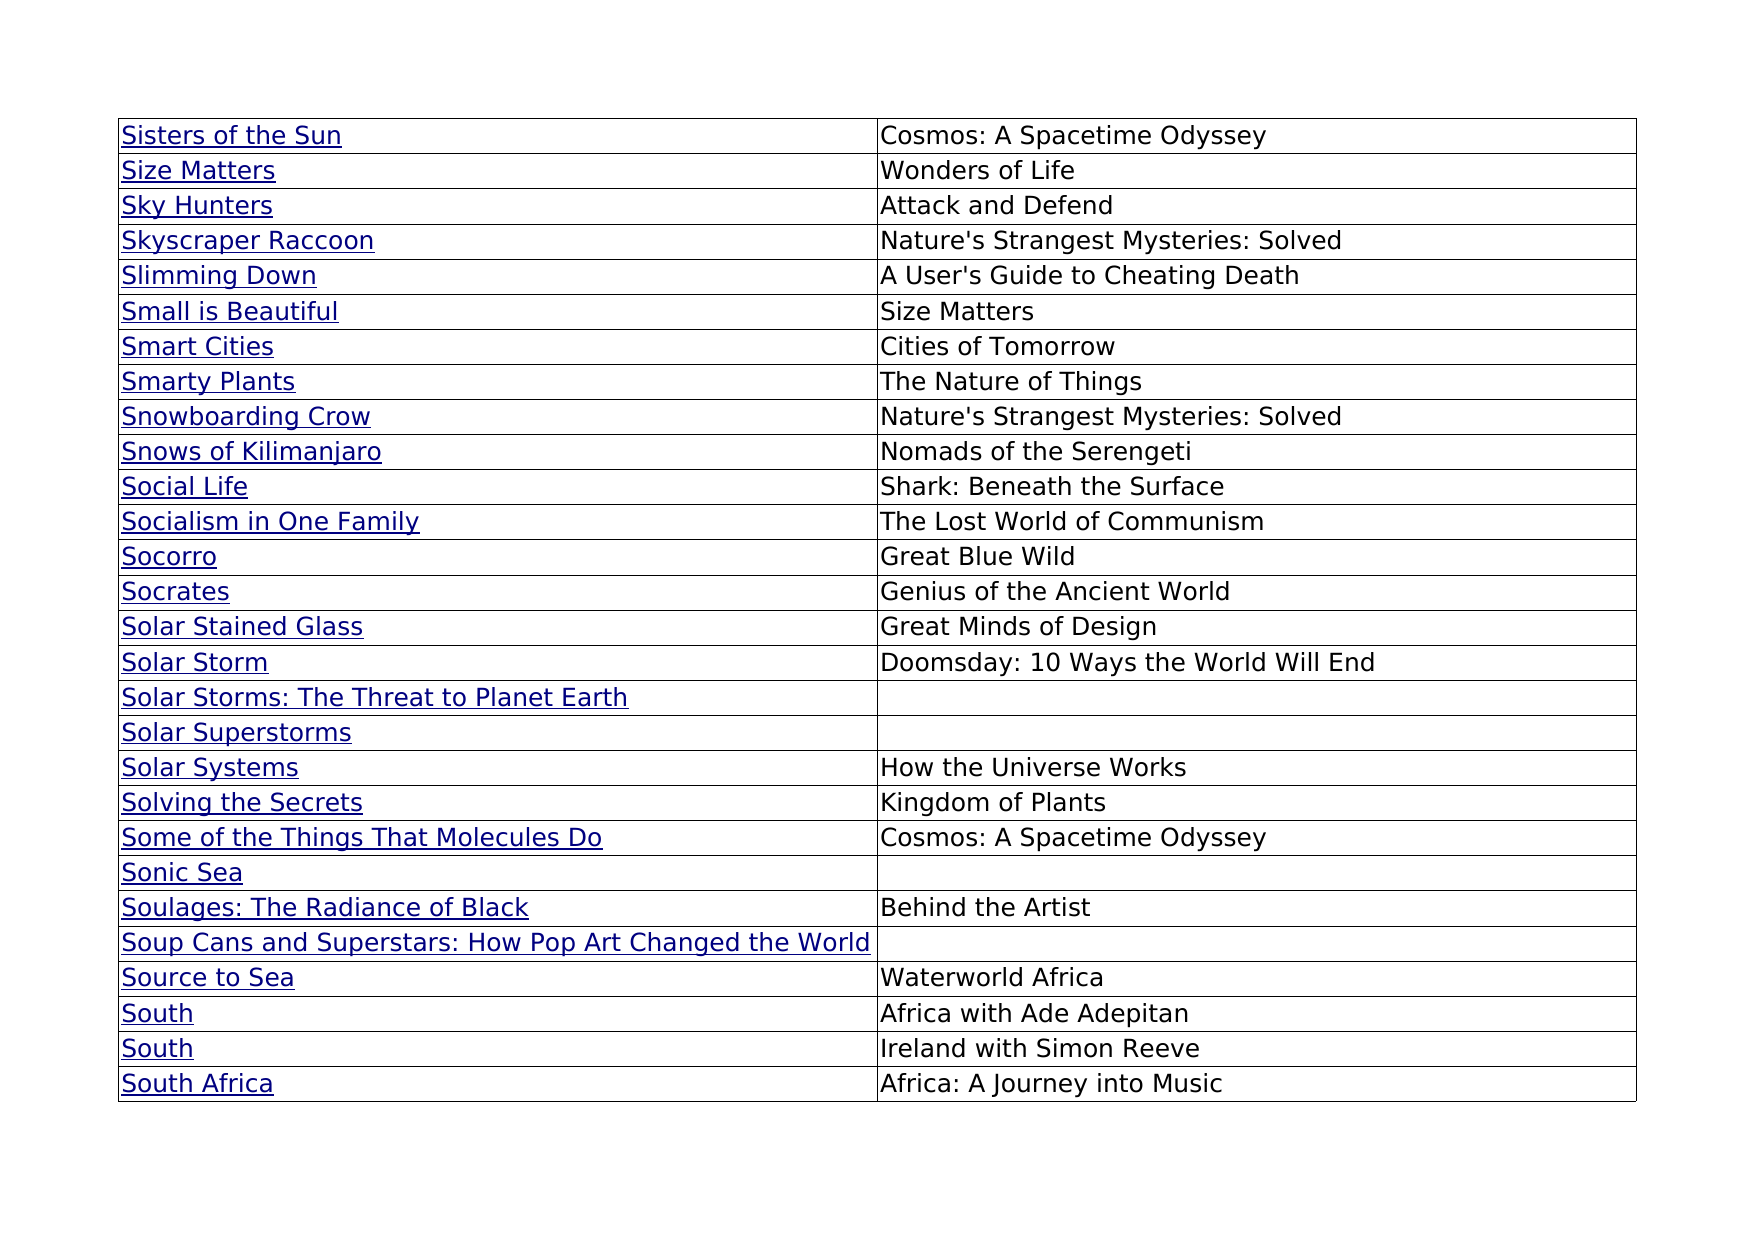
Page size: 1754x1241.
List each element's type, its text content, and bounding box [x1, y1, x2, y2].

table_cell Sisters of the Sun [119, 119, 877, 153]
table_cell Kingdom of Plants [878, 786, 1636, 820]
table_cell Social Life [119, 470, 877, 504]
table_cell Behind the Artist [878, 891, 1636, 926]
table_cell [878, 681, 1636, 715]
table_cell Solar Stained Glass [119, 611, 877, 645]
table_cell Small is Beautiful [119, 295, 877, 329]
table_cell South [119, 997, 877, 1031]
table_cell Some of the Things That Molecules Do [119, 821, 877, 855]
table_cell Sonic Sea [119, 856, 877, 890]
table_cell Sky Hunters [119, 189, 877, 223]
table_cell Nature's Strangest Mysteries: Solved [878, 400, 1636, 434]
table_cell Africa with Ade Adepitan [878, 997, 1636, 1031]
table_cell Cosmos: A Spacetime Odyssey [878, 821, 1636, 855]
table_cell A User's Guide to Cheating Death [878, 260, 1636, 294]
table_cell Solar Superstorms [119, 716, 877, 750]
table_cell Solar Storm [119, 646, 877, 680]
table_cell Slimming Down [119, 260, 877, 294]
table_cell Size Matters [878, 295, 1636, 329]
table_cell Nomads of the Serengeti [878, 435, 1636, 469]
table_cell Snows of Kilimanjaro [119, 435, 877, 469]
table_cell The Nature of Things [878, 365, 1636, 399]
table_cell Snowboarding Crow [119, 400, 877, 434]
table_cell [878, 927, 1636, 961]
table_cell Cosmos: A Spacetime Odyssey [878, 119, 1636, 153]
table_cell Socorro [119, 540, 877, 574]
table_cell Smarty Plants [119, 365, 877, 399]
table_cell Great Minds of Design [878, 611, 1636, 645]
table_cell Solar Systems [119, 751, 877, 785]
table_cell Nature's Strangest Mysteries: Solved [878, 225, 1636, 258]
table_cell Shark: Beneath the Surface [878, 470, 1636, 504]
table_cell Soup Cans and Superstars: How Pop Art Changed the World [119, 927, 877, 961]
table_cell Solar Storms: The Threat to Planet Earth [119, 681, 877, 715]
table_cell The Lost World of Communism [878, 505, 1636, 539]
table_cell Cities of Tomorrow [878, 330, 1636, 364]
table_cell Socrates [119, 576, 877, 609]
table_cell Smart Cities [119, 330, 877, 364]
table_cell Doomsday: 10 Ways the World Will End [878, 646, 1636, 680]
table_cell Great Blue Wild [878, 540, 1636, 574]
table_cell Size Matters [119, 154, 877, 188]
table_cell Skyscraper Raccoon [119, 225, 877, 258]
table_cell South [119, 1032, 877, 1066]
table_cell Socialism in One Family [119, 505, 877, 539]
table_cell Source to Sea [119, 962, 877, 996]
table_cell [878, 716, 1636, 750]
table_cell South Africa [119, 1067, 877, 1101]
table_cell Ireland with Simon Reeve [878, 1032, 1636, 1066]
table_cell Wonders of Life [878, 154, 1636, 188]
table_cell Attack and Defend [878, 189, 1636, 223]
table_cell Genius of the Ancient World [878, 576, 1636, 609]
table_cell [878, 856, 1636, 890]
table_cell Soulages: The Radiance of Black [119, 891, 877, 926]
table_cell Waterworld Africa [878, 962, 1636, 996]
table_cell Solving the Secrets [119, 786, 877, 820]
table_cell Africa: A Journey into Music [878, 1067, 1636, 1101]
table_cell How the Universe Works [878, 751, 1636, 785]
